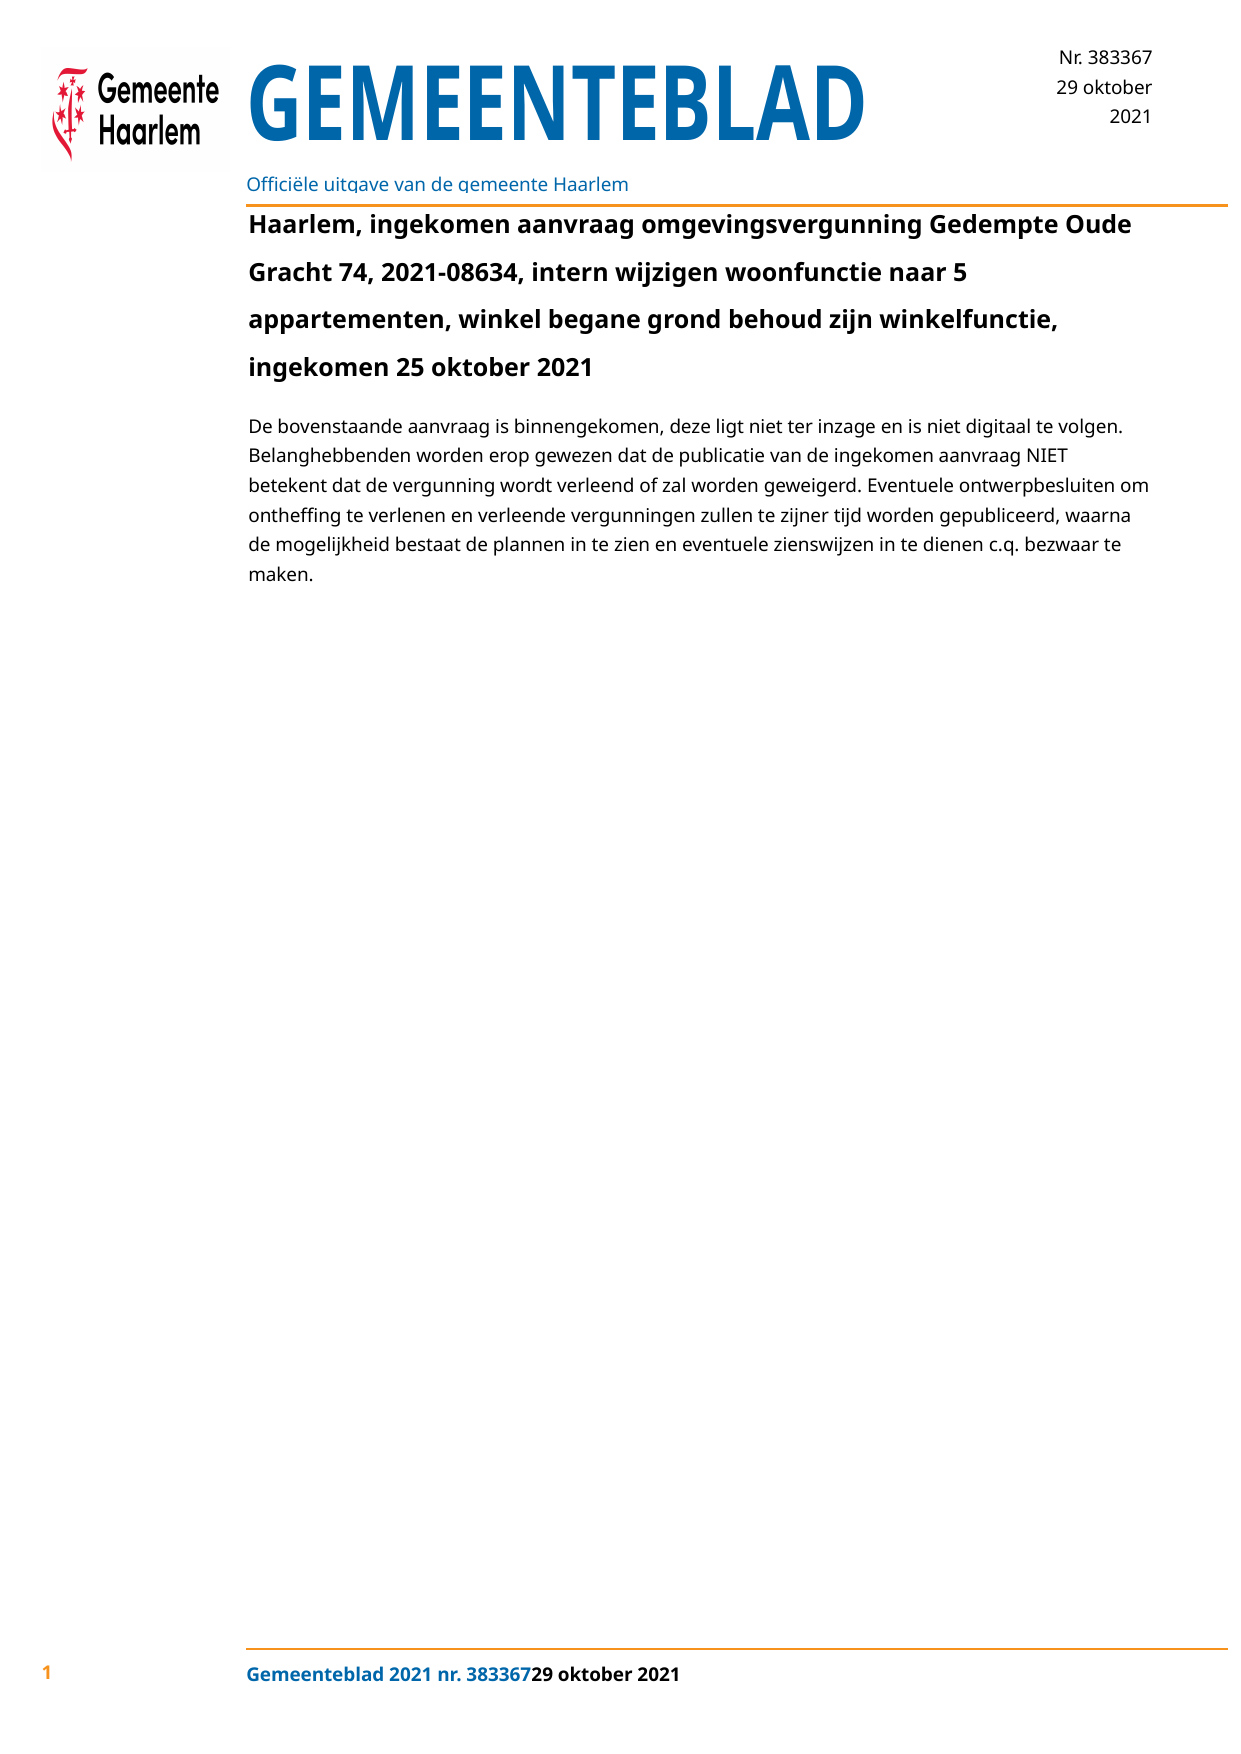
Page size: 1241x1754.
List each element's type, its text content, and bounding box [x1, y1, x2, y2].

text Haarlem, ingekomen aanvraag omgevingsvergunning Gedempte Oude Gracht 74, 2021-08634, intern wijzigen woonfunctie naar 5 appartementen, winkel begane grond behoud zijn winkelfunctie, ingekomen 25 oktober 2021 [248, 207, 1152, 384]
picture [41, 47, 231, 172]
text De bovenstaande aanvraag is binnengekomen, deze ligt niet ter inzage en is niet digitaal te volgen. Belanghebbenden worden erop gewezen dat de publicatie van de ingekomen aanvraag NIET betekent dat de vergunning wordt verleend of zal worden geweigerd. Eventuele ontwerpbesluiten om ontheffing te verlenen en verleende vergunningen zullen te zijner tijd worden gepubliceerd, waarna de mogelijkheid bestaat de plannen in te zien en eventuele zienswijzen in te dienen c.q. bezwaar te maken. [248, 413, 1152, 587]
